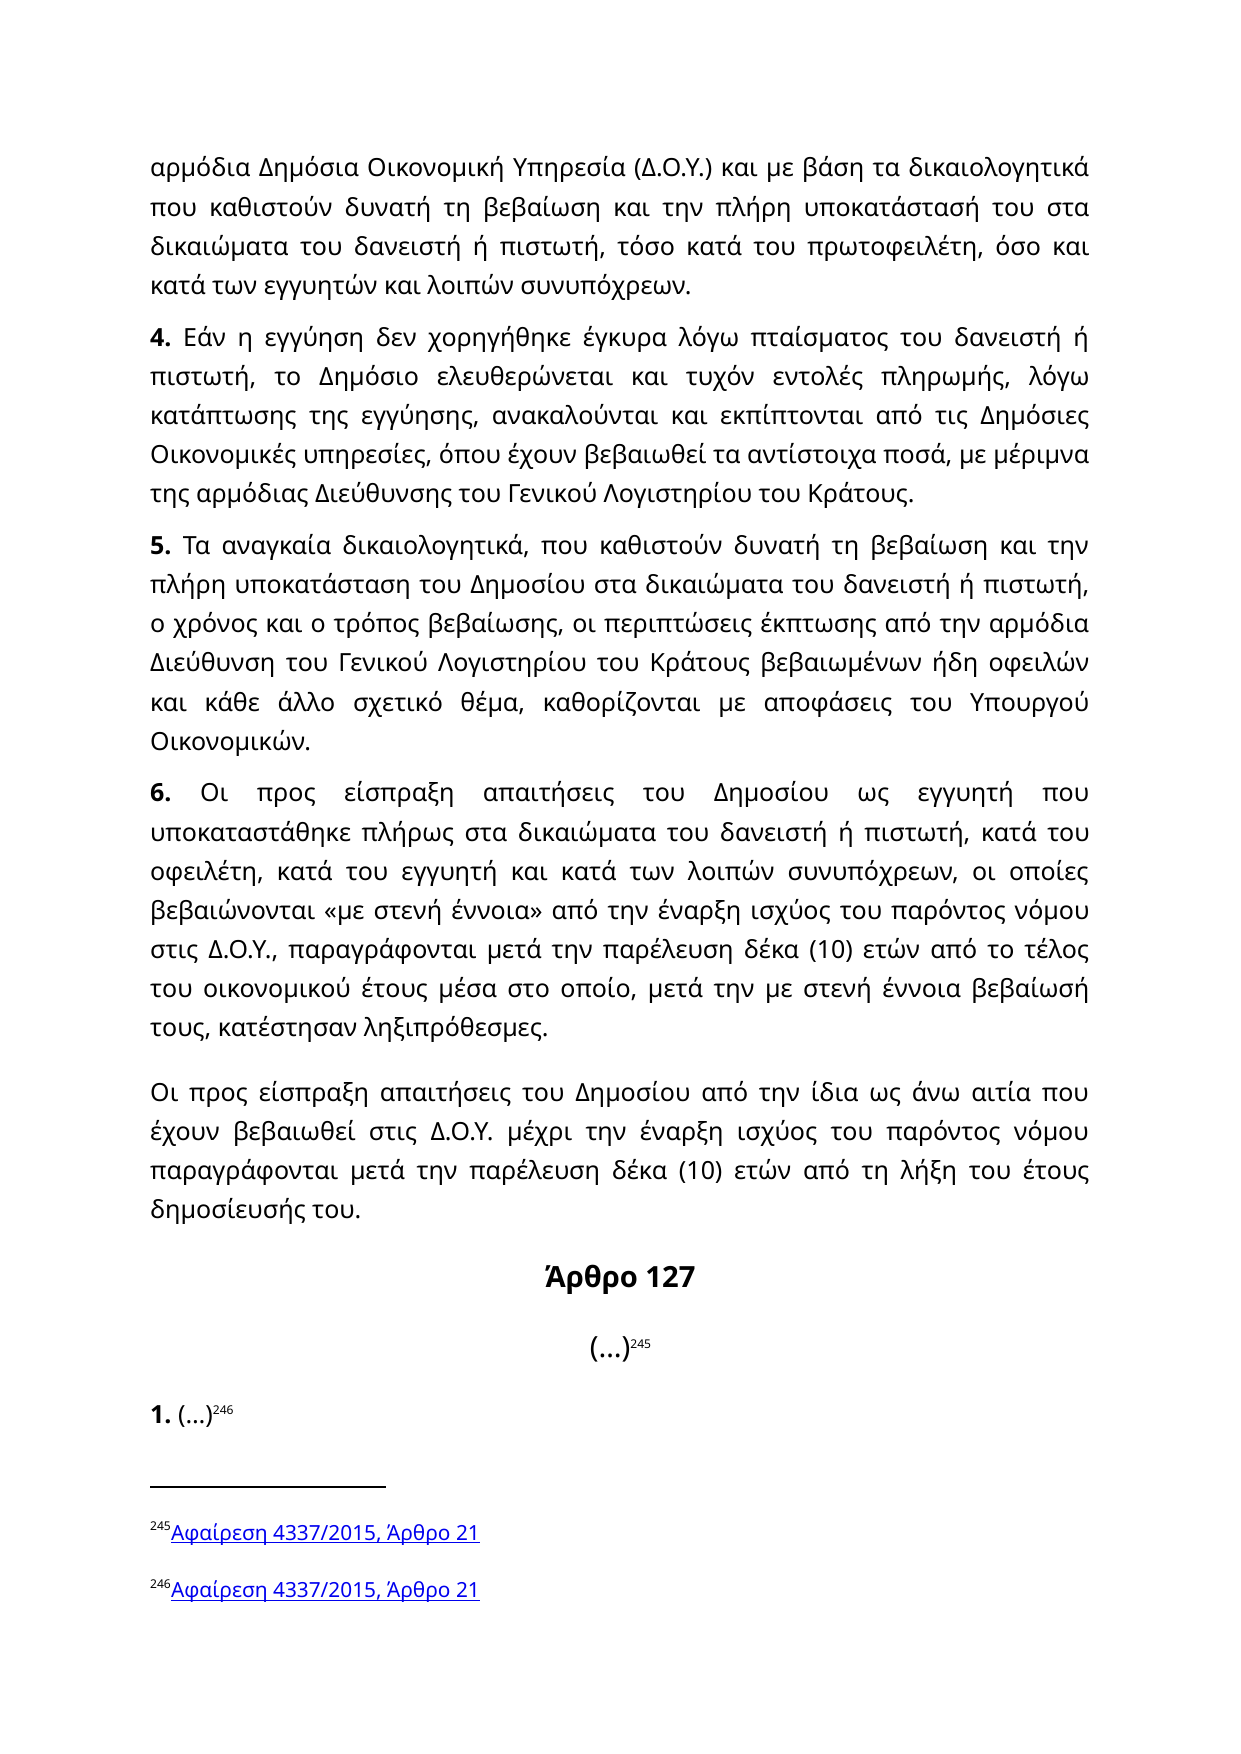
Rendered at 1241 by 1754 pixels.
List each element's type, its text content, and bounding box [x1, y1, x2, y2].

text 4. Εάν η εγγύηση δεν χορηγήθηκε έγκυρα λόγω πταίσματος του δανειστή ή πιστωτή, το Δημόσιο ελευθερώνεται και τυχόν εντολές πληρωμής, λόγω κατάπτωσης της εγγύησης, ανακαλούνται και εκπίπτονται από τις Δημόσιες Οικονομικές υπηρεσίες, όπου έχουν βεβαιωθεί τα αντίστοιχα ποσά, με μέριμνα της αρμόδιας Διεύθυνσης του Γενικού Λογιστηρίου του Κράτους. [150, 319, 1090, 510]
text Αφαίρεση 4337/2015, Άρθρο 21 [150, 1518, 1090, 1546]
text 1. (…) [150, 1397, 1090, 1431]
text 6. Οι προς είσπραξη απαιτήσεις του Δημοσίου ως εγγυητή που υποκαταστάθηκε πλήρως στα δικαιώματα του δανειστή ή πιστωτή, κατά του οφειλέτη, κατά του εγγυητή και κατά των λοιπών συνυπόχρεων, οι οποίες βεβαιώνονται «με στενή έννοια» από την έναρξη ισχύος του παρόντος νόμου στις Δ.Ο.Υ., παραγράφονται μετά την παρέλευση δέκα (10) ετών από το τέλος του οικονο­μικού έτους μέσα στο οποίο, μετά την με στενή έννοια βεβαίωσή τους, κατέστησαν ληξιπρόθεσμες. [150, 775, 1090, 1044]
subtitle Άρθρο 127 [150, 1256, 1090, 1296]
text Αφαίρεση 4337/2015, Άρθρο 21 [150, 1576, 1090, 1604]
text αρμόδια Δημόσια Οικονομική Υπηρεσία (Δ.Ο.Υ.) και με βάση τα δικαιολογητικά που καθιστούν δυνατή τη βεβαίωση και την πλήρη υποκατάστασή του στα δικαιώματα του δανειστή ή πιστωτή, τόσο κατά του πρωτοφειλέτη, όσο και κατά των εγγυητών και λοιπών συνυπόχρεων. [150, 150, 1090, 302]
text Οι προς είσπραξη απαιτήσεις του Δημοσίου από την ίδια ως άνω αιτία που έχουν βεβαιωθεί στις Δ.Ο.Υ. μέχρι την έναρξη ισχύος του παρόντος νόμου παραγράφονται μετά την παρέλευση δέκα (10) ετών από τη λήξη του έτους δημοσίευσής του. [150, 1074, 1090, 1226]
subtitle (…) [150, 1326, 1090, 1366]
text 5. Τα αναγκαία δικαιολογητικά, που καθιστούν δυνατή τη βεβαίωση και την πλήρη υποκατάσταση του Δημοσίου στα δικαιώματα του δανειστή ή πιστωτή, ο χρόνος και ο τρόπος βεβαίωσης, οι περιπτώσεις έκπτωσης από την αρμόδια Διεύθυνση του Γενικού Λογιστηρίου του Κράτους βεβαιωμένων ήδη οφειλών και κάθε άλλο σχετικό θέμα, καθορίζονται με αποφάσεις του Υπουργού Οικονομικών. [150, 527, 1090, 757]
